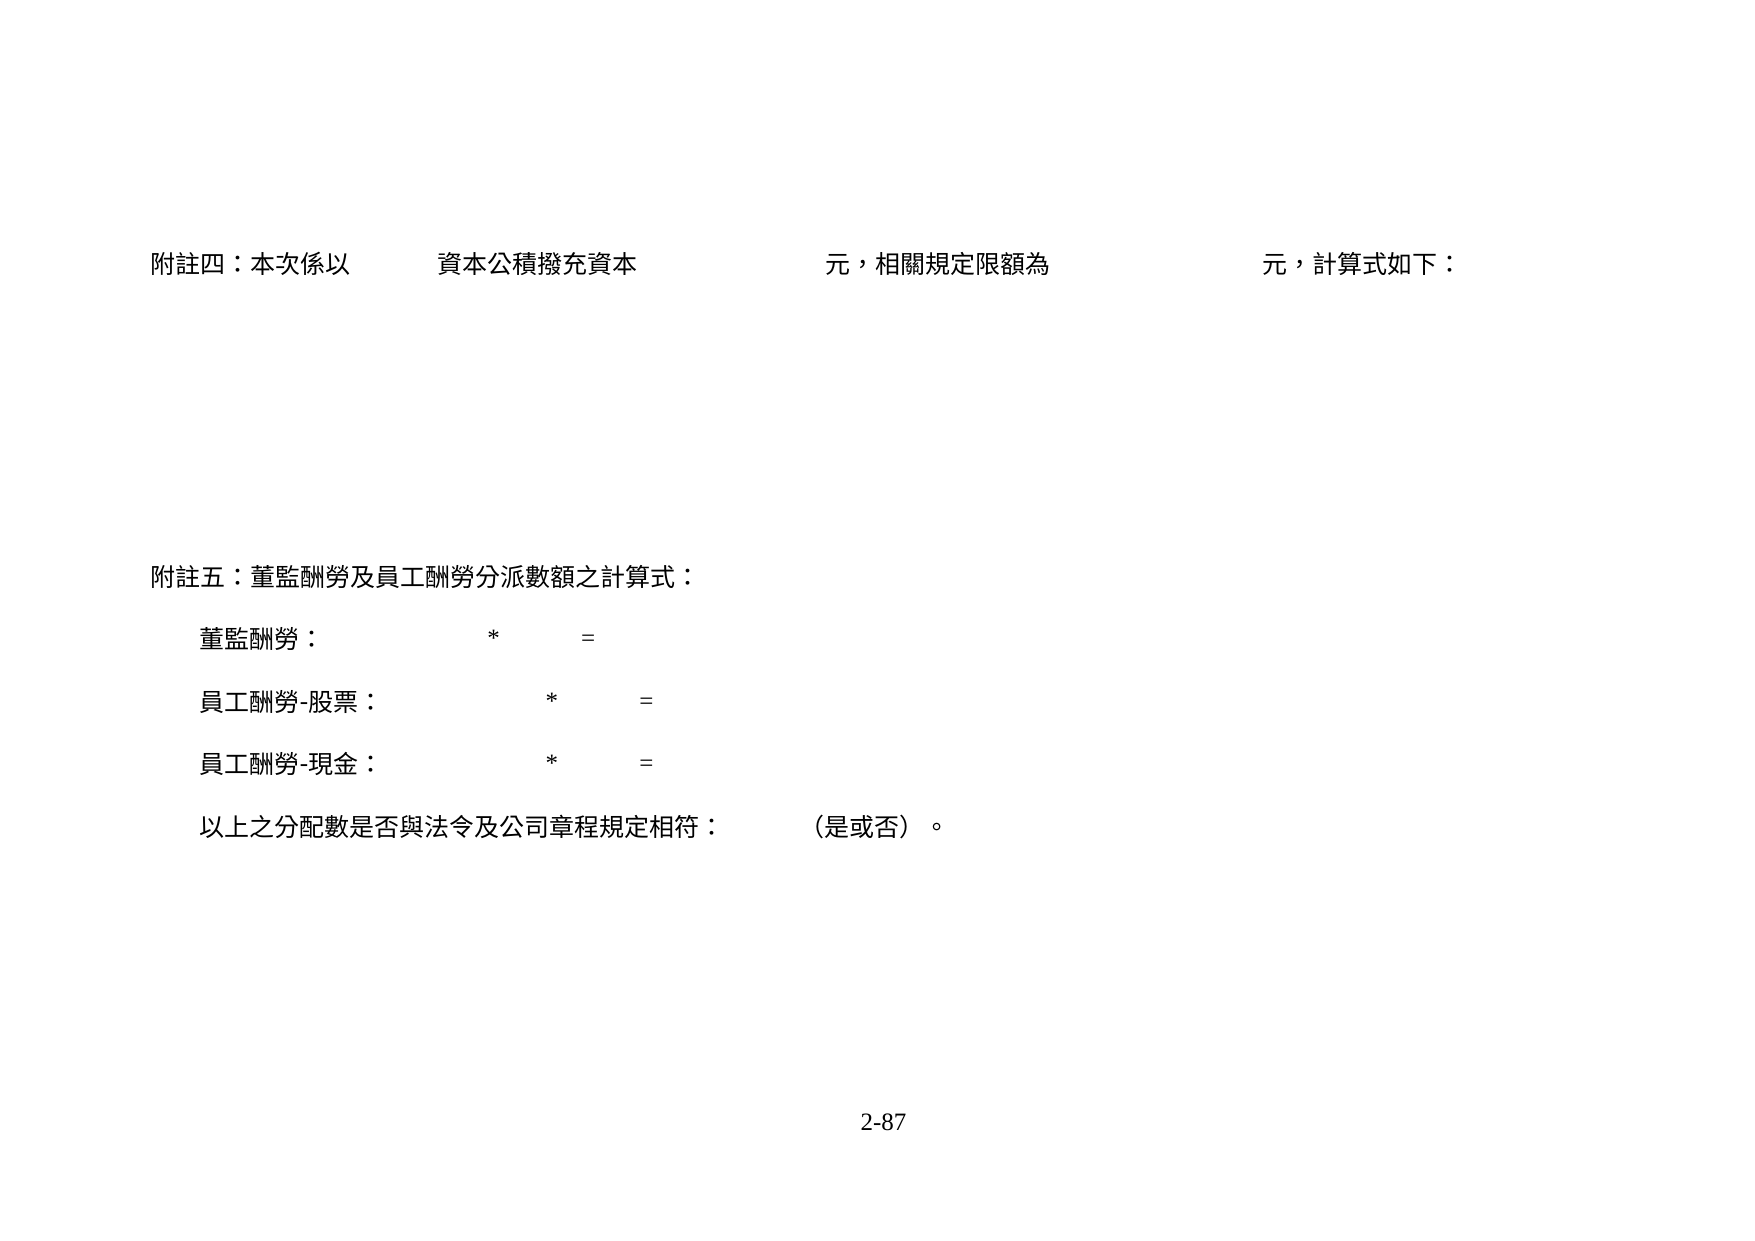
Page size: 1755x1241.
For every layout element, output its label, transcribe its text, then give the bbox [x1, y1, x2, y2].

text 董監酬勞： * = [199, 596, 1604, 658]
text 員工酬勞-現金： * = [199, 721, 1604, 783]
text 附註五：董監酬勞及員工酬勞分派數額之計算式： [150, 533, 1604, 596]
text 附註四：本次係以 資本公積撥充資本 元，相關規定限額為 元，計算式如下： [150, 221, 1604, 283]
text 以上之分配數是否與法令及公司章程規定相符： （是或否）。 [199, 783, 1604, 846]
text 員工酬勞-股票： * = [199, 658, 1604, 721]
